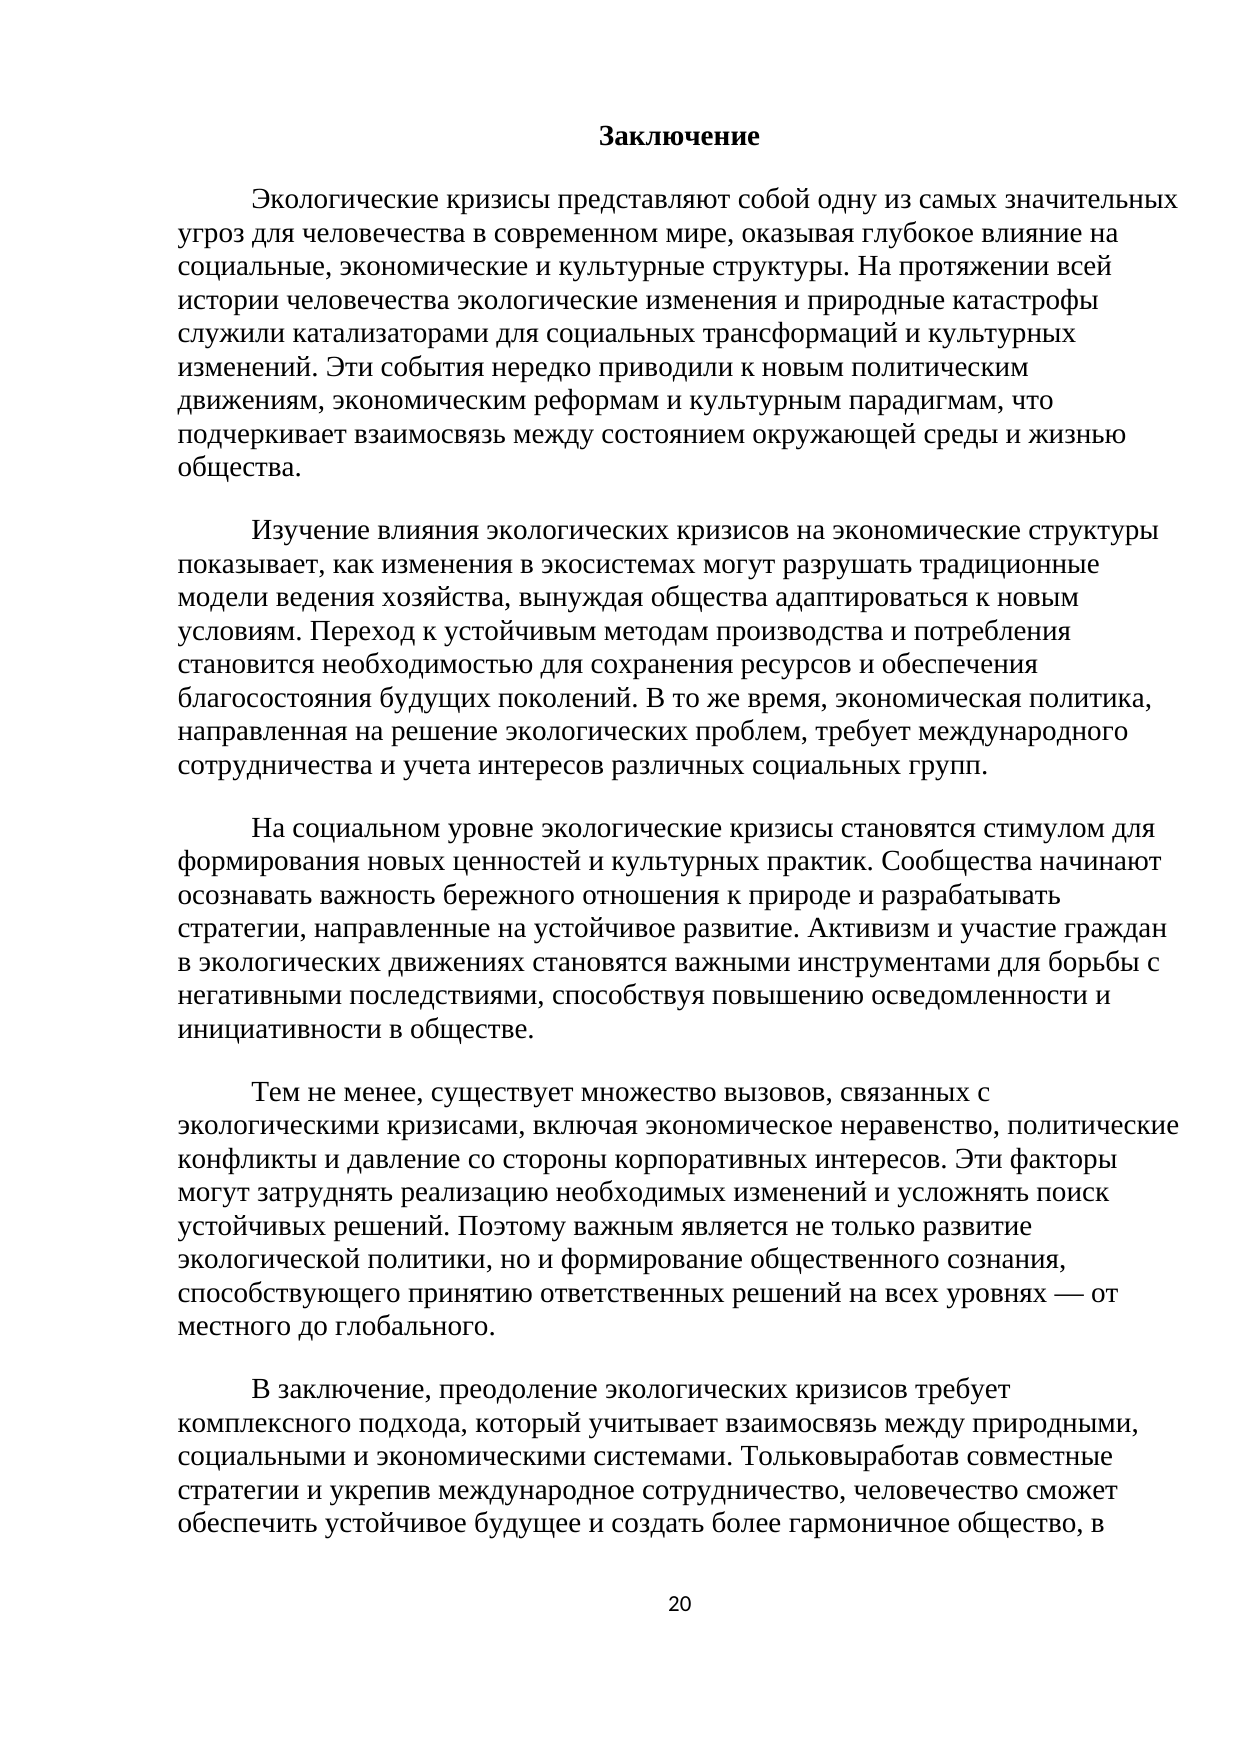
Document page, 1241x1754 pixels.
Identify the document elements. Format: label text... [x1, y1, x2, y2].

subtitle Заключение [177, 118, 1182, 152]
subtitle Тем не менее, существует множество вызовов, связанных с экологическими кризисами, включая экономическое неравенство, политические конфликты и давление со стороны корпоративных интересов. Эти факторы могут затруднять реализацию необходимых изменений и усложнять поиск устойчивых решений. Поэтому важным является не только развитие экологической политики, но и формирование общественного сознания, способствующего принятию ответственных решений на всех уровнях — от местного до глобального. [177, 1074, 1182, 1342]
subtitle В заключение, преодоление экологических кризисов требует комплексного подхода, который учитывает взаимосвязь между природными, социальными и экономическими системами. Тольковыработав совместные стратегии и укрепив международное сотрудничество, человечество сможет обеспечить устойчивое будущее и создать более гармоничное общество, в [177, 1371, 1182, 1539]
subtitle На социальном уровне экологические кризисы становятся стимулом для формирования новых ценностей и культурных практик. Сообщества начинают осознавать важность бережного отношения к природе и разрабатывать стратегии, направленные на устойчивое развитие. Активизм и участие граждан в экологических движениях становятся важными инструментами для борьбы с негативными последствиями, способствуя повышению осведомленности и инициативности в обществе. [177, 810, 1182, 1044]
subtitle Экологические кризисы представляют собой одну из самых значительных угроз для человечества в современном мире, оказывая глубокое влияние на социальные, экономические и культурные структуры. На протяжении всей истории человечества экологические изменения и природные катастрофы служили катализаторами для социальных трансформаций и культурных изменений. Эти события нередко приводили к новым политическим движениям, экономическим реформам и культурным парадигмам, что подчеркивает взаимосвязь между состоянием окружающей среды и жизнью общества. [177, 181, 1182, 483]
subtitle Изучение влияния экологических кризисов на экономические структуры показывает, как изменения в экосистемах могут разрушать традиционные модели ведения хозяйства, вынуждая общества адаптироваться к новым условиям. Переход к устойчивым методам производства и потребления становится необходимостью для сохранения ресурсов и обеспечения благосостояния будущих поколений. В то же время, экономическая политика, направленная на решение экологических проблем, требует международного сотрудничества и учета интересов различных социальных групп. [177, 512, 1182, 781]
